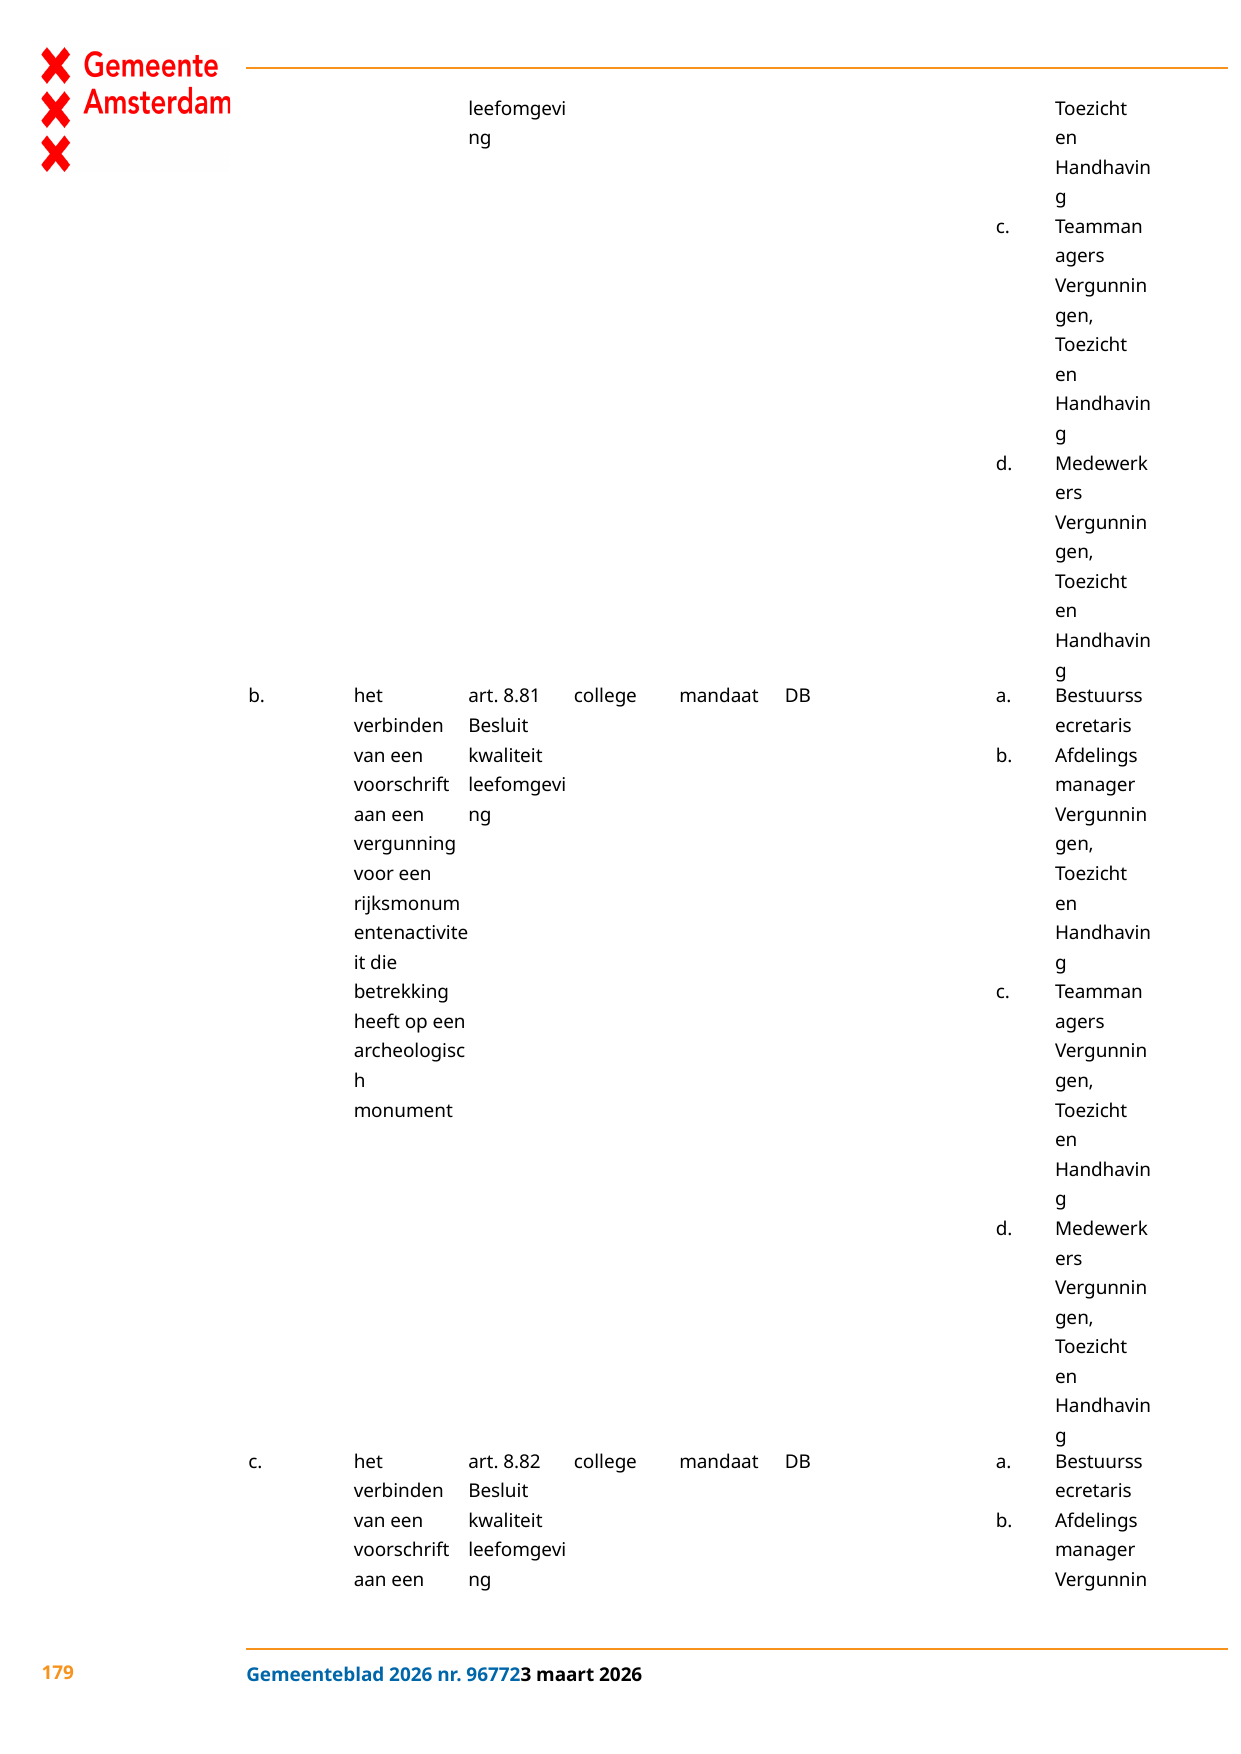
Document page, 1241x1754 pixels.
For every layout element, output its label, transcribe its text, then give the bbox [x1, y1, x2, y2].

table_cell het verbinden van een voorschrift aan een [354, 1448, 468, 1592]
table_cell [574, 95, 679, 683]
table_cell college [574, 683, 679, 1448]
table_cell mandaat [679, 683, 784, 1448]
table_cell DB [785, 683, 890, 1448]
table_cell DB [785, 1448, 890, 1592]
table_cell Toezicht en Handhaving Teammanagers Vergunningen, Toezicht en Handhaving Medewerkers Vergunningen, Toezicht en Handhaving [996, 95, 1152, 683]
table_cell [679, 95, 784, 683]
table_cell leefomgeving [468, 95, 574, 683]
table_cell [890, 95, 996, 683]
picture [41, 47, 231, 172]
table_cell [890, 683, 996, 1448]
table_cell art. 8.82 Besluit kwaliteit leefomgeving [468, 1448, 574, 1592]
table_cell Bestuurssecretaris Afdelingsmanager Vergunnin [996, 1448, 1152, 1592]
table_cell mandaat [679, 1448, 784, 1592]
table_cell college [574, 1448, 679, 1592]
table_cell c. [248, 1448, 353, 1592]
table_cell het verbinden van een voorschrift aan een vergunning voor een rijksmonumentenactiviteit die betrekking heeft op een archeologisch monument [354, 683, 468, 1448]
table_cell b. [248, 683, 353, 1448]
table_cell [354, 95, 468, 683]
table_cell [248, 95, 353, 683]
table_cell Bestuurssecretaris Afdelingsmanager Vergunningen, Toezicht en Handhaving Teammanagers Vergunningen, Toezicht en Handhaving Medewerkers Vergunningen, Toezicht en Handhaving [996, 683, 1152, 1448]
table_cell art. 8.81 Besluit kwaliteit leefomgeving [468, 683, 574, 1448]
table_cell [785, 95, 890, 683]
table_cell [890, 1448, 996, 1592]
